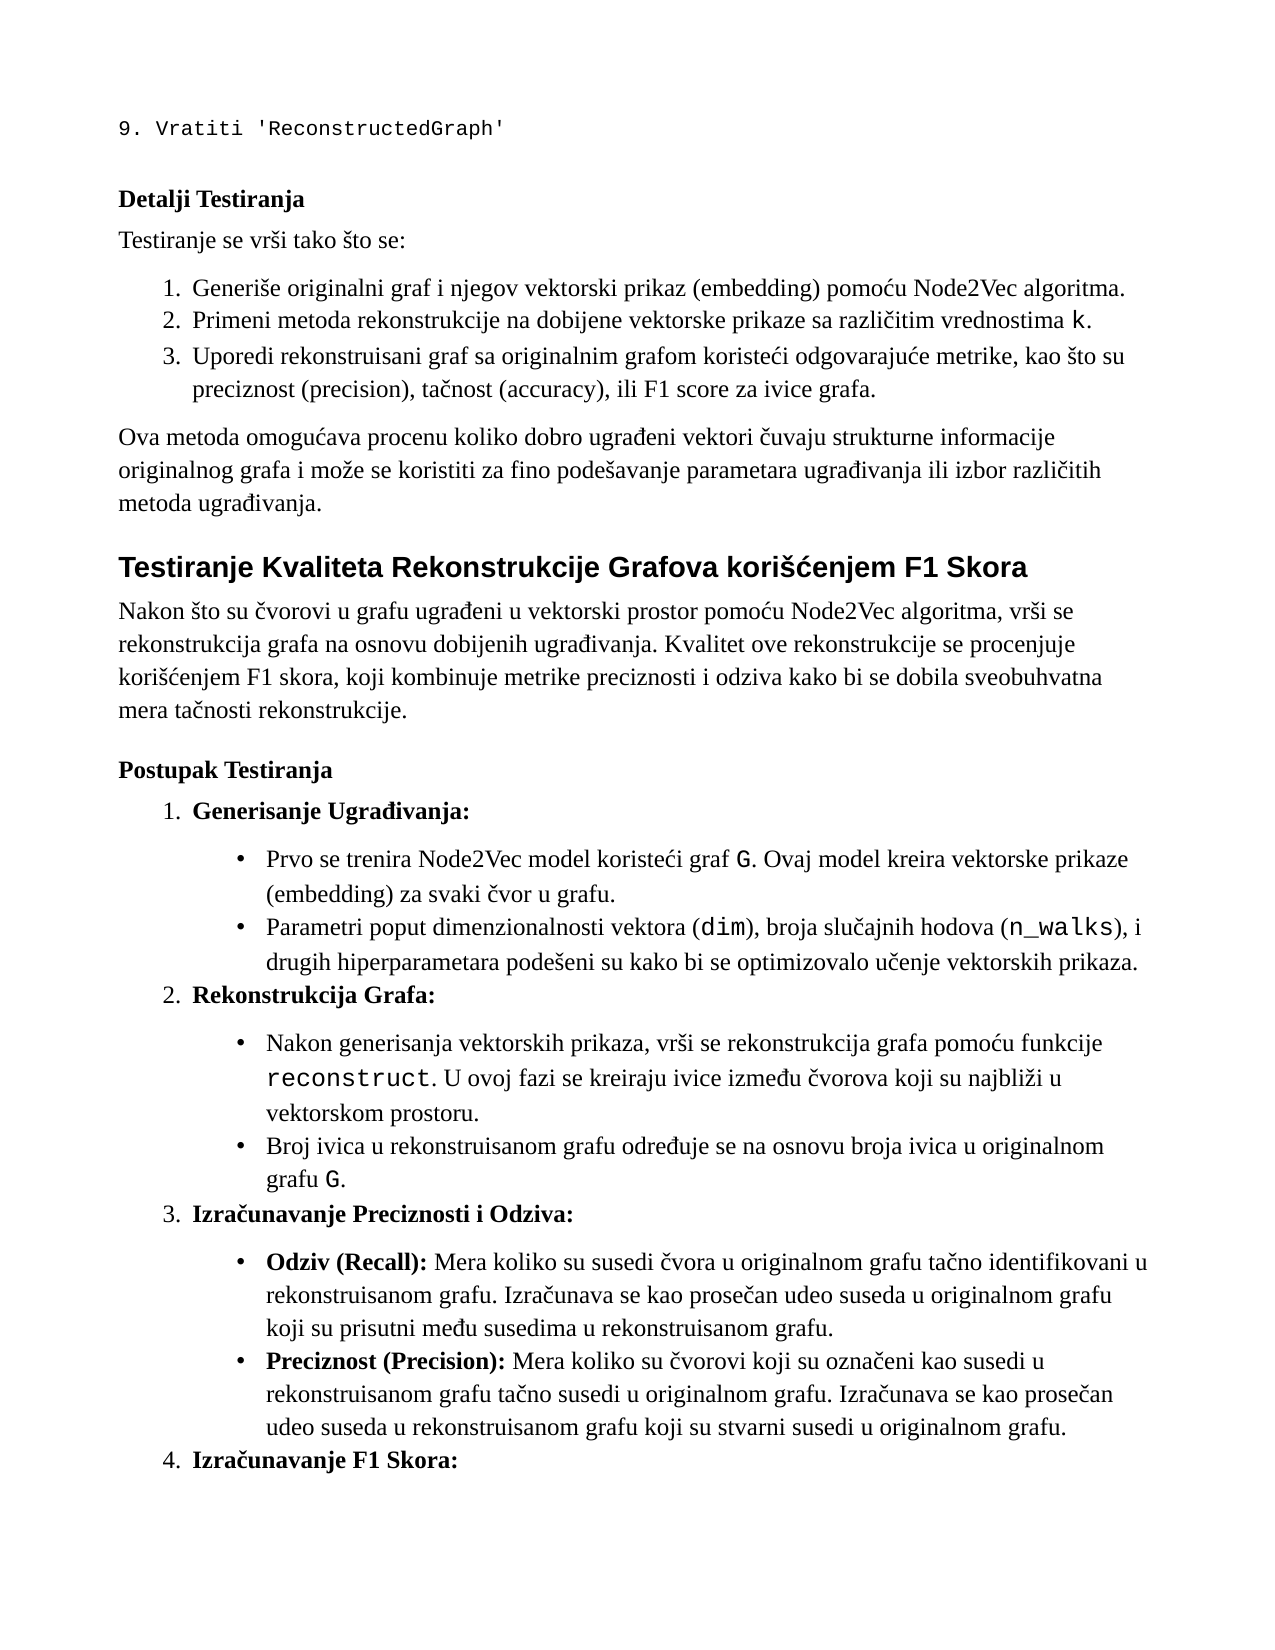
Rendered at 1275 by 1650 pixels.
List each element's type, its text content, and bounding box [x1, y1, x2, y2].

list Generisanje Ugrađivanja: [162, 796, 1157, 825]
list Nakon generisanja vektorskih prikaza, vrši se rekonstrukcija grafa pomoću funkcije reconstruct. U ovoj fazi se kreiraju ivice između čvorova koji su najbliži u vektorskom prostoru. [236, 1028, 1157, 1127]
list Rekonstrukcija Grafa: [162, 980, 1157, 1009]
subtitle Detalji Testiranja [118, 184, 1157, 212]
list Broj ivica u rekonstruisanom grafu određuje se na osnovu broja ivica u originalnom grafu G. [236, 1131, 1157, 1195]
list Primeni metoda rekonstrukcije na dobijene vektorske prikaze sa različitim vrednostima k. [162, 306, 1157, 336]
text Ova metoda omogućava procenu koliko dobro ugrađeni vektori čuvaju strukturne informacije originalnog grafa i može se koristiti za fino podešavanje parametara ugrađivanja ili izbor različitih metoda ugrađivanja. [118, 422, 1157, 516]
list Parametri poput dimenzionalnosti vektora (dim), broja slučajnih hodova (n_walks), i drugih hiperparametara podešeni su kako bi se optimizovalo učenje vektorskih prikaza. [236, 912, 1157, 976]
list Izračunavanje F1 Skora: [162, 1445, 1157, 1474]
list Uporedi rekonstruisani graf sa originalnim grafom koristeći odgovarajuće metrike, kao što su preciznost (precision), tačnost (accuracy), ili F1 score za ivice grafa. [162, 341, 1157, 403]
list Izračunavanje Preciznosti i Odziva: [162, 1199, 1157, 1228]
list Odziv (Recall): Mera koliko su susedi čvora u originalnom grafu tačno identifikovani u rekonstruisanom grafu. Izračunava se kao prosečan udeo suseda u originalnom grafu koji su prisutni među susedima u rekonstruisanom grafu. [236, 1247, 1157, 1342]
subtitle Testiranje Kvaliteta Rekonstrukcije Grafova korišćenjem F1 Skora [118, 550, 1157, 583]
subtitle Postupak Testiranja [118, 755, 1157, 784]
list Preciznost (Precision): Mera koliko su čvorovi koji su označeni kao susedi u rekonstruisanom grafu tačno susedi u originalnom grafu. Izračunava se kao prosečan udeo suseda u rekonstruisanom grafu koji su stvarni susedi u originalnom grafu. [236, 1346, 1157, 1441]
text Nakon što su čvorovi u grafu ugrađeni u vektorski prostor pomoću Node2Vec algoritma, vrši se rekonstrukcija grafa na osnovu dobijenih ugrađivanja. Kvalitet ove rekonstrukcije se procenjuje korišćenjem F1 skora, koji kombinuje metrike preciznosti i odziva kako bi se dobila sveobuhvatna mera tačnosti rekonstrukcije. [118, 596, 1157, 724]
list Generiše originalni graf i njegov vektorski prikaz (embedding) pomoću Node2Vec algoritma. [162, 273, 1157, 301]
text Testiranje se vrši tako što se: [118, 225, 1157, 254]
list Prvo se trenira Node2Vec model koristeći graf G. Ovaj model kreira vektorske prikaze (embedding) za svaki čvor u grafu. [236, 844, 1157, 908]
text 9. Vratiti 'ReconstructedGraph' [118, 118, 1157, 142]
